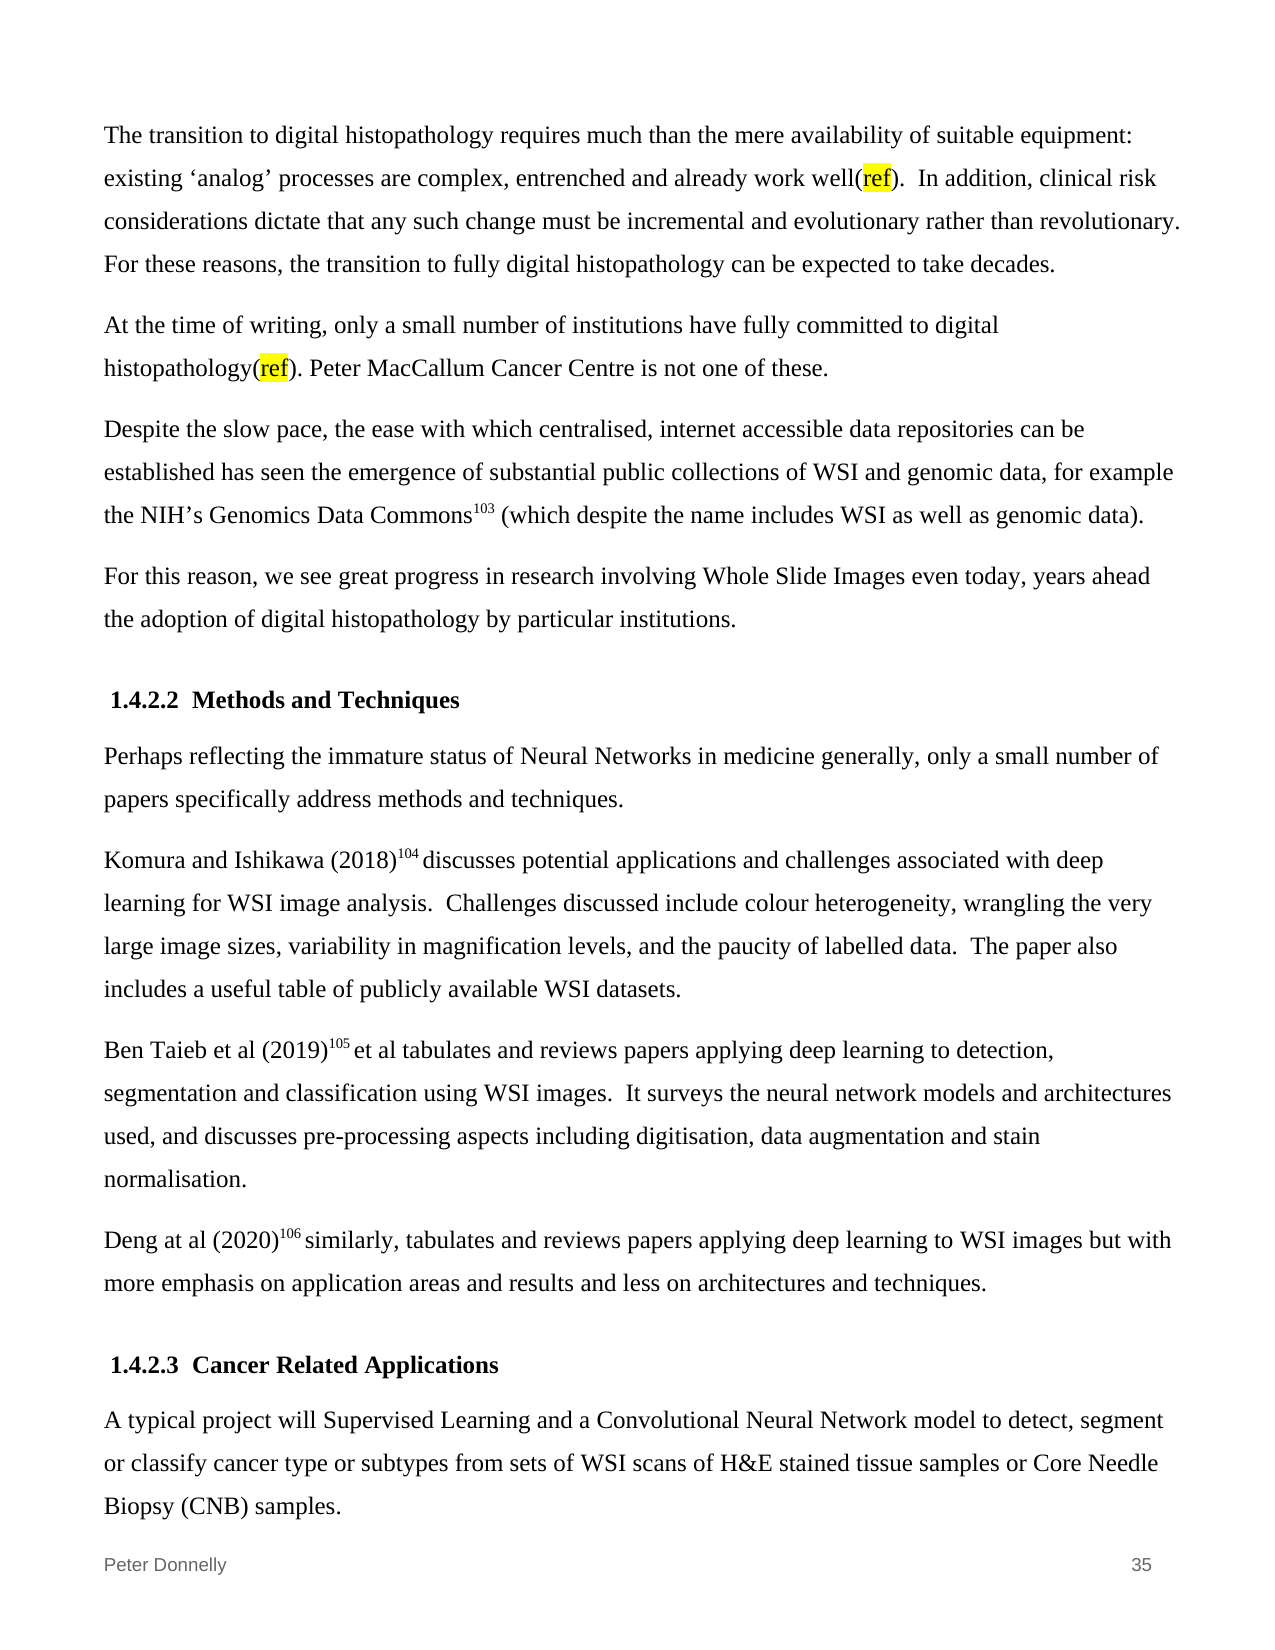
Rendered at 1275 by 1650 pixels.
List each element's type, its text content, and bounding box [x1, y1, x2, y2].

text At the time of writing, only a small number of institutions have fully committed to digital histopathology(ref). Peter MacCallum Cancer Centre is not one of these. [103, 310, 1181, 382]
subtitle Cancer Related Applications [103, 1350, 1181, 1379]
text Deng at al (2020) similarly, tabulates and reviews papers applying deep learning to WSI images but with more emphasis on application areas and results and less on architectures and techniques. [103, 1225, 1181, 1297]
text The transition to digital histopathology requires much than the mere availability of suitable equipment: existing ‘analog’ processes are complex, entrenched and already work well(ref). In addition, clinical risk considerations dictate that any such change must be incremental and evolutionary rather than revolutionary. For these reasons, the transition to fully digital histopathology can be expected to take decades. [103, 120, 1181, 278]
text A typical project will Supervised Learning and a Convolutional Neural Network model to detect, segment or classify cancer type or subtypes from sets of WSI scans of H&E stained tissue samples or Core Needle Biopsy (CNB) samples. [103, 1405, 1181, 1520]
text Perhaps reflecting the immature status of Neural Networks in medicine generally, only a small number of papers specifically address methods and techniques. [103, 741, 1181, 813]
text Komura and Ishikawa (2018) discusses potential applications and challenges associated with deep learning for WSI image analysis. Challenges discussed include colour heterogeneity, wrangling the very large image sizes, variability in magnification levels, and the paucity of labelled data. The paper also includes a useful table of publicly available WSI datasets. [103, 845, 1181, 1003]
text Despite the slow pace, the ease with which centralised, internet accessible data repositories can be established has seen the emergence of substantial public collections of WSI and genomic data, for example the NIH’s Genomics Data Commons (which despite the name includes WSI as well as genomic data). [103, 414, 1181, 529]
text For this reason, we see great progress in research involving Whole Slide Images even today, years ahead the adoption of digital histopathology by particular institutions. [103, 561, 1181, 633]
text Ben Taieb et al (2019) et al tabulates and reviews papers applying deep learning to detection, segmentation and classification using WSI images. It surveys the neural network models and architectures used, and discusses pre-processing aspects including digitisation, data augmentation and stain normalisation. [103, 1035, 1181, 1193]
subtitle Methods and Techniques [103, 686, 1181, 714]
